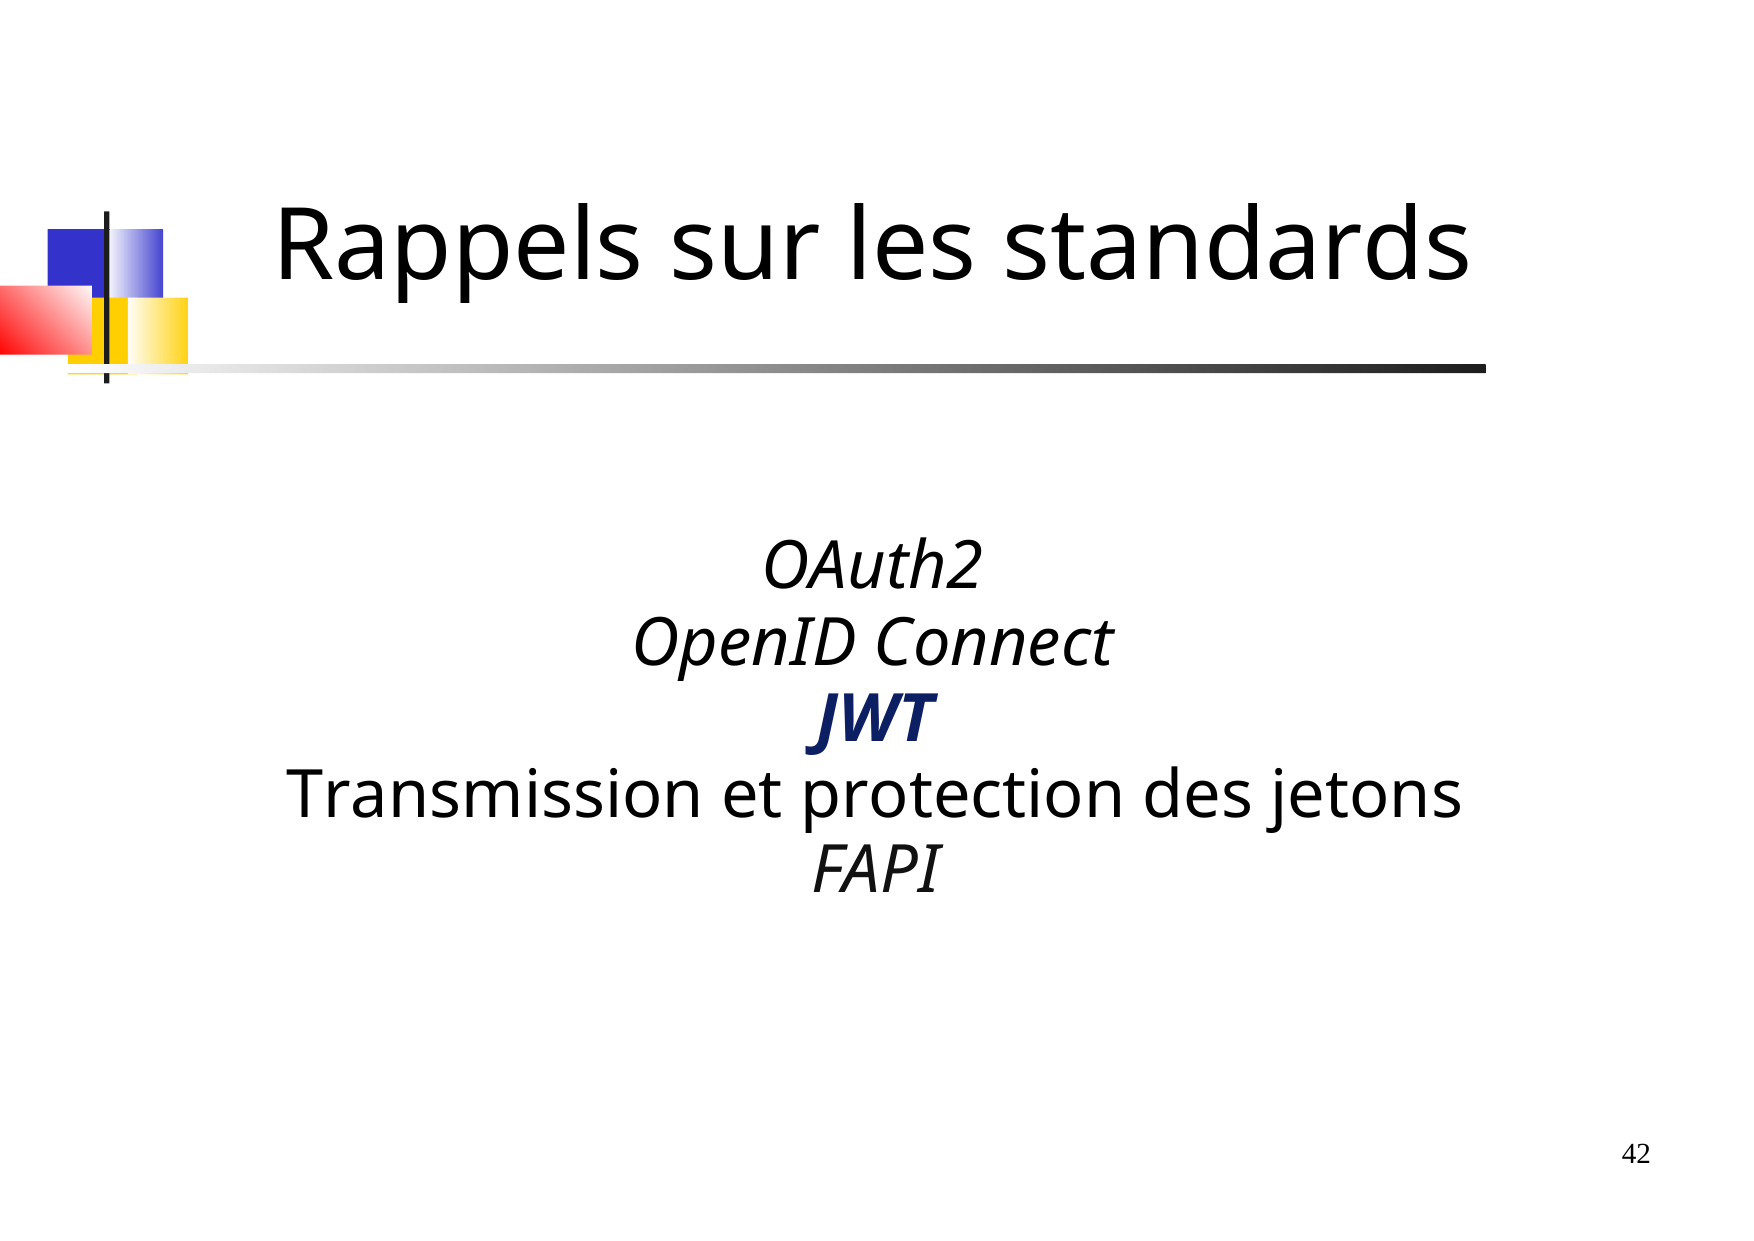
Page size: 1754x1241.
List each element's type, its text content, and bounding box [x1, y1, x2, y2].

title Rappels sur les standards [179, 139, 1567, 351]
subtitle OAuth2 OpenID Connect JWT Transmission et protection des jetons FAPI [179, 371, 1567, 1091]
